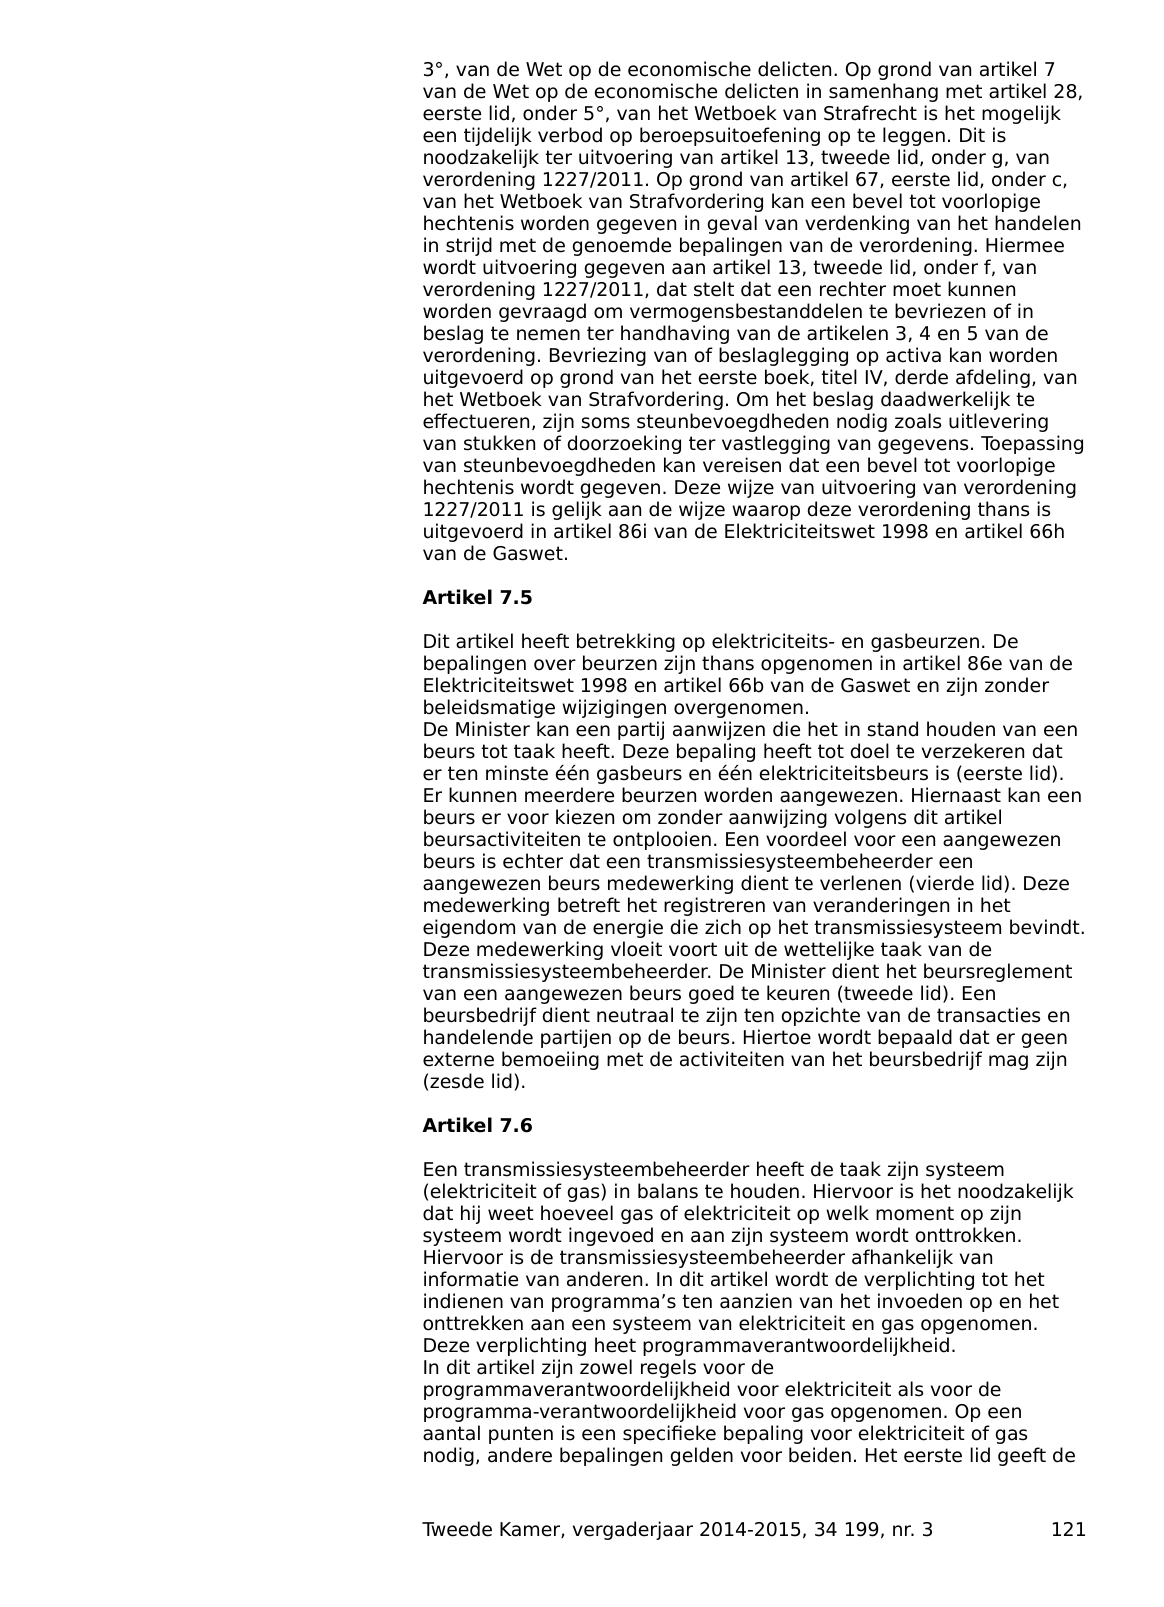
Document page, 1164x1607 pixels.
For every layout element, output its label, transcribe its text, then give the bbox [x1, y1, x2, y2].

subtitle Artikel 7.5 [422, 587, 1087, 609]
text Een transmissiesysteembeheerder heeft de taak zijn systeem (elektriciteit of gas) in balans te houden. Hiervoor is het noodzakelijk dat hij weet hoeveel gas of elektriciteit op welk moment op zijn systeem wordt ingevoed en aan zijn systeem wordt onttrokken. Hiervoor is de transmissiesysteembeheerder afhankelijk van informatie van anderen. In dit artikel wordt de verplichting tot het indienen van programma’s ten aanzien van het invoeden op en het onttrekken aan een systeem van elektriciteit en gas opgenomen. Deze verplichting heet programmaverantwoordelijkheid. [422, 1159, 1087, 1357]
text Dit artikel heeft betrekking op elektriciteits- en gasbeurzen. De bepalingen over beurzen zijn thans opgenomen in artikel 86e van de Elektriciteitswet 1998 en artikel 66b van de Gaswet en zijn zonder beleidsmatige wijzigingen overgenomen. [422, 631, 1087, 719]
text 3°, van de Wet op de economische delicten. Op grond van artikel 7 van de Wet op de economische delicten in samenhang met artikel 28, eerste lid, onder 5°, van het Wetboek van Strafrecht is het mogelijk een tijdelijk verbod op beroepsuitoefening op te leggen. Dit is noodzakelijk ter uitvoering van artikel 13, tweede lid, onder g, van verordening 1227/2011. Op grond van artikel 67, eerste lid, onder c, van het Wetboek van Strafvordering kan een bevel tot voorlopige hechtenis worden gegeven in geval van verdenking van het handelen in strijd met de genoemde bepalingen van de verordening. Hiermee wordt uitvoering gegeven aan artikel 13, tweede lid, onder f, van verordening 1227/2011, dat stelt dat een rechter moet kunnen worden gevraagd om vermogensbestanddelen te bevriezen of in beslag te nemen ter handhaving van de artikelen 3, 4 en 5 van de verordening. Bevriezing van of beslaglegging op activa kan worden uitgevoerd op grond van het eerste boek, titel IV, derde afdeling, van het Wetboek van Strafvordering. Om het beslag daadwerkelijk te effectueren, zijn soms steunbevoegdheden nodig zoals uitlevering van stukken of doorzoeking ter vastlegging van gegevens. Toepassing van steunbevoegdheden kan vereisen dat een bevel tot voorlopige hechtenis wordt gegeven. Deze wijze van uitvoering van verordening 1227/2011 is gelijk aan de wijze waarop deze verordening thans is uitgevoerd in artikel 86i van de Elektriciteitswet 1998 en artikel 66h van de Gaswet. [422, 59, 1087, 564]
subtitle Artikel 7.6 [422, 1115, 1087, 1137]
text De Minister kan een partij aanwijzen die het in stand houden van een beurs tot taak heeft. Deze bepaling heeft tot doel te verzekeren dat er ten minste één gasbeurs en één elektriciteitsbeurs is (eerste lid). Er kunnen meerdere beurzen worden aangewezen. Hiernaast kan een beurs er voor kiezen om zonder aanwijzing volgens dit artikel beursactiviteiten te ontplooien. Een voordeel voor een aangewezen beurs is echter dat een transmissiesysteembeheerder een aangewezen beurs medewerking dient te verlenen (vierde lid). Deze medewerking betreft het registreren van veranderingen in het eigendom van de energie die zich op het transmissiesysteem bevindt. Deze medewerking vloeit voort uit de wettelijke taak van de transmissiesysteembeheerder. De Minister dient het beursreglement van een aangewezen beurs goed te keuren (tweede lid). Een beursbedrijf dient neutraal te zijn ten opzichte van de transacties en handelende partijen op de beurs. Hiertoe wordt bepaald dat er geen externe bemoeiing met de activiteiten van het beursbedrijf mag zijn (zesde lid). [422, 719, 1087, 1092]
text In dit artikel zijn zowel regels voor de programmaverantwoordelijkheid voor elektriciteit als voor de programma-verantwoordelijkheid voor gas opgenomen. Op een aantal punten is een specifieke bepaling voor elektriciteit of gas nodig, andere bepalingen gelden voor beiden. Het eerste lid geeft de [422, 1357, 1087, 1467]
